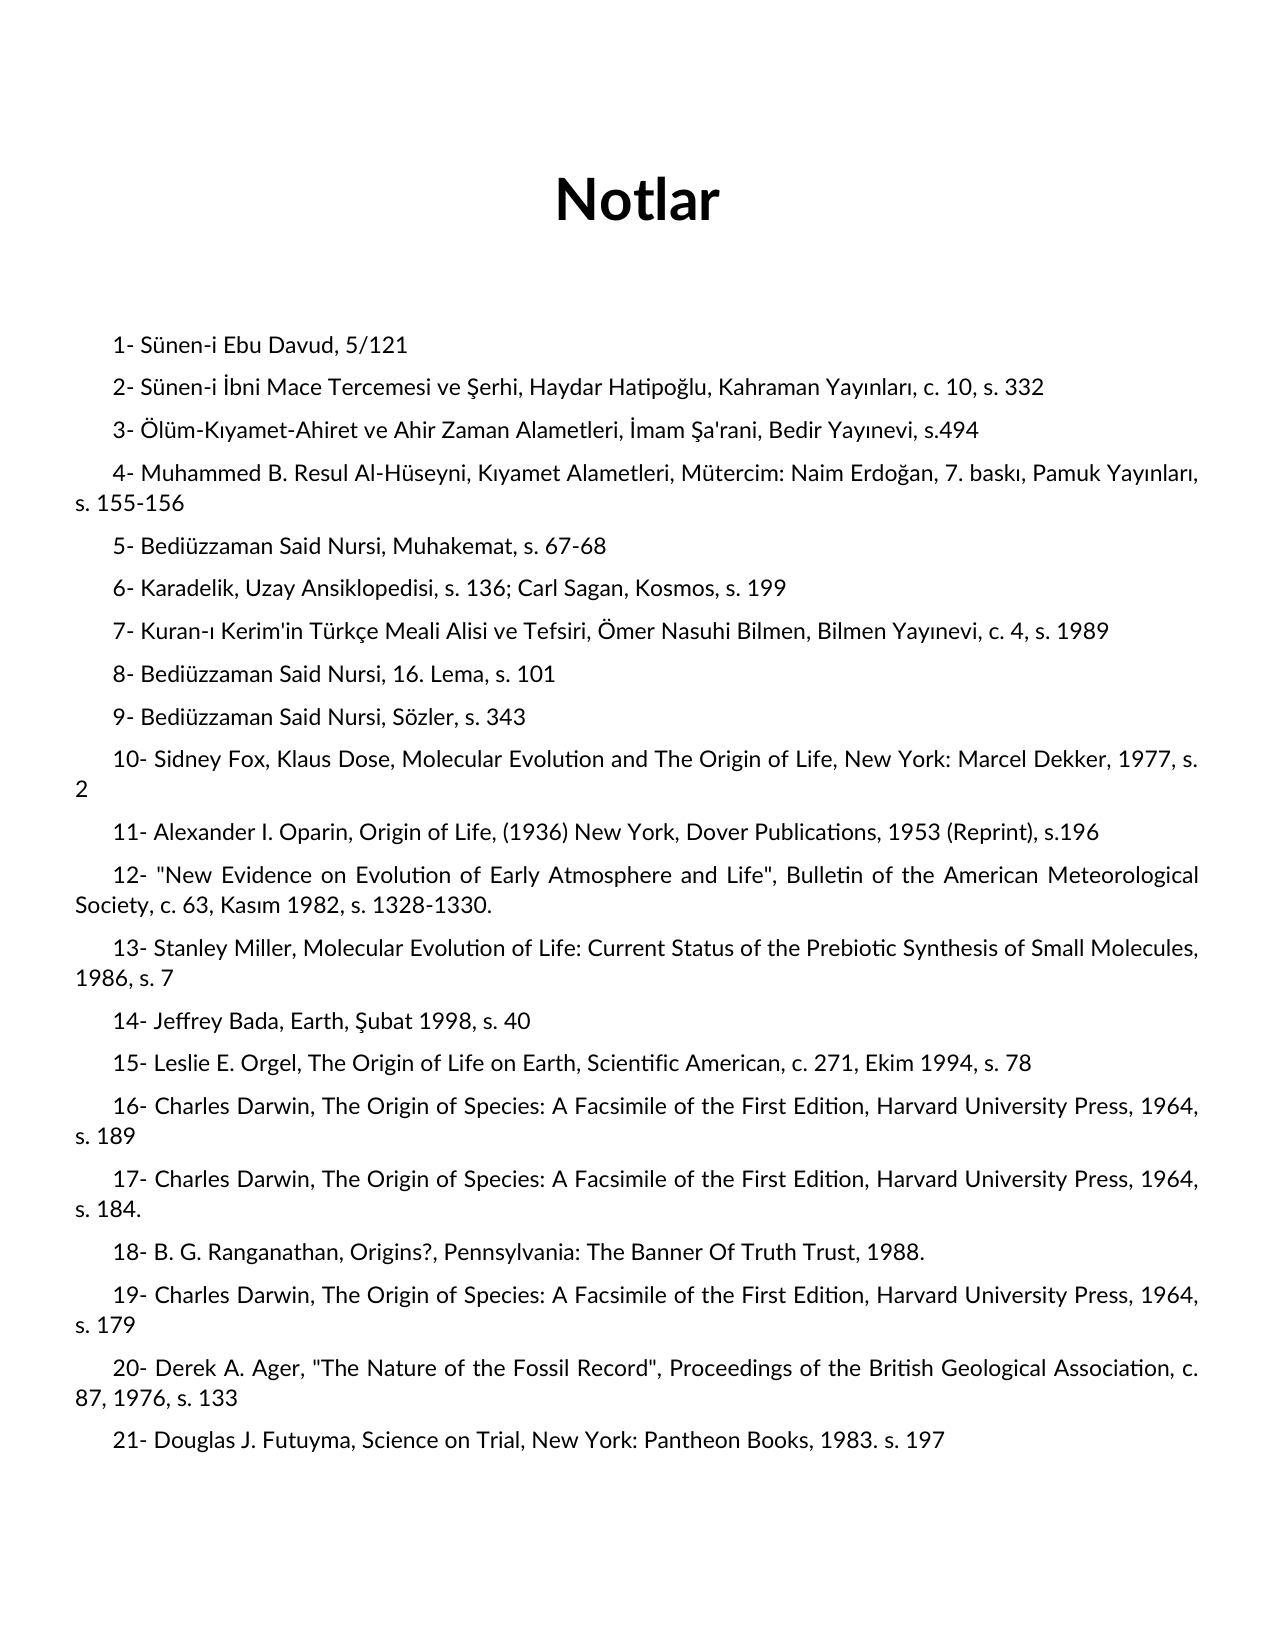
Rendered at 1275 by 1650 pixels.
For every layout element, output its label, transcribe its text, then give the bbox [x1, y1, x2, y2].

text 9- Bediüzzaman Said Nursi, Sözler, s. 343 [75, 702, 1200, 730]
text 2- Sünen-i İbni Mace Tercemesi ve Şerhi, Haydar Hatipoğlu, Kahraman Yayınları, c. 10, s. 332 [75, 373, 1200, 401]
text 10- Sidney Fox, Klaus Dose, Molecular Evolution and The Origin of Life, New York: Marcel Dekker, 1977, s. 2 [75, 745, 1200, 803]
text 6- Karadelik, Uzay Ansiklopedisi, s. 136; Carl Sagan, Kosmos, s. 199 [75, 574, 1200, 602]
text 5- Bediüzzaman Said Nursi, Muhakemat, s. 67-68 [75, 531, 1200, 559]
text 14- Jeffrey Bada, Earth, Şubat 1998, s. 40 [75, 1006, 1200, 1034]
text 15- Leslie E. Orgel, The Origin of Life on Earth, Scientific American, c. 271, Ekim 1994, s. 78 [75, 1049, 1200, 1077]
text 11- Alexander I. Oparin, Origin of Life, (1936) New York, Dover Publications, 1953 (Reprint), s.196 [75, 818, 1200, 845]
text 4- Muhammed B. Resul Al-Hüseyni, Kıyamet Alametleri, Mütercim: Naim Erdoğan, 7. baskı, Pamuk Yayınları, s. 155-156 [75, 458, 1200, 516]
text 3- Ölüm-Kıyamet-Ahiret ve Ahir Zaman Alametleri, İmam Şa'rani, Bedir Yayınevi, s.494 [75, 416, 1200, 443]
text 18- B. G. Ranganathan, Origins?, Pennsylvania: The Banner Of Truth Trust, 1988. [75, 1238, 1200, 1265]
text 19- Charles Darwin, The Origin of Species: A Facsimile of the First Edition, Harvard University Press, 1964, s. 179 [75, 1280, 1200, 1338]
text 8- Bediüzzaman Said Nursi, 16. Lema, s. 101 [75, 659, 1200, 687]
text 21- Douglas J. Futuyma, Science on Trial, New York: Pantheon Books, 1983. s. 197 [75, 1426, 1200, 1454]
text 1- Sünen-i Ebu Davud, 5/121 [75, 330, 1200, 358]
text 7- Kuran-ı Kerim'in Türkçe Meali Alisi ve Tefsiri, Ömer Nasuhi Bilmen, Bilmen Yayınevi, c. 4, s. 1989 [75, 617, 1200, 644]
text 20- Derek A. Ager, "The Nature of the Fossil Record", Proceedings of the British Geological Association, c. 87, 1976, s. 133 [75, 1353, 1200, 1411]
text 17- Charles Darwin, The Origin of Species: A Facsimile of the First Edition, Harvard University Press, 1964, s. 184. [75, 1165, 1200, 1222]
text 12- "New Evidence on Evolution of Early Atmosphere and Life", Bulletin of the American Meteorological Society, c. 63, Kasım 1982, s. 1328-1330. [75, 861, 1200, 918]
text 16- Charles Darwin, The Origin of Species: A Facsimile of the First Edition, Harvard University Press, 1964, s. 189 [75, 1092, 1200, 1149]
subtitle Notlar [75, 162, 1200, 232]
text 13- Stanley Miller, Molecular Evolution of Life: Current Status of the Prebiotic Synthesis of Small Molecules, 1986, s. 7 [75, 933, 1200, 991]
